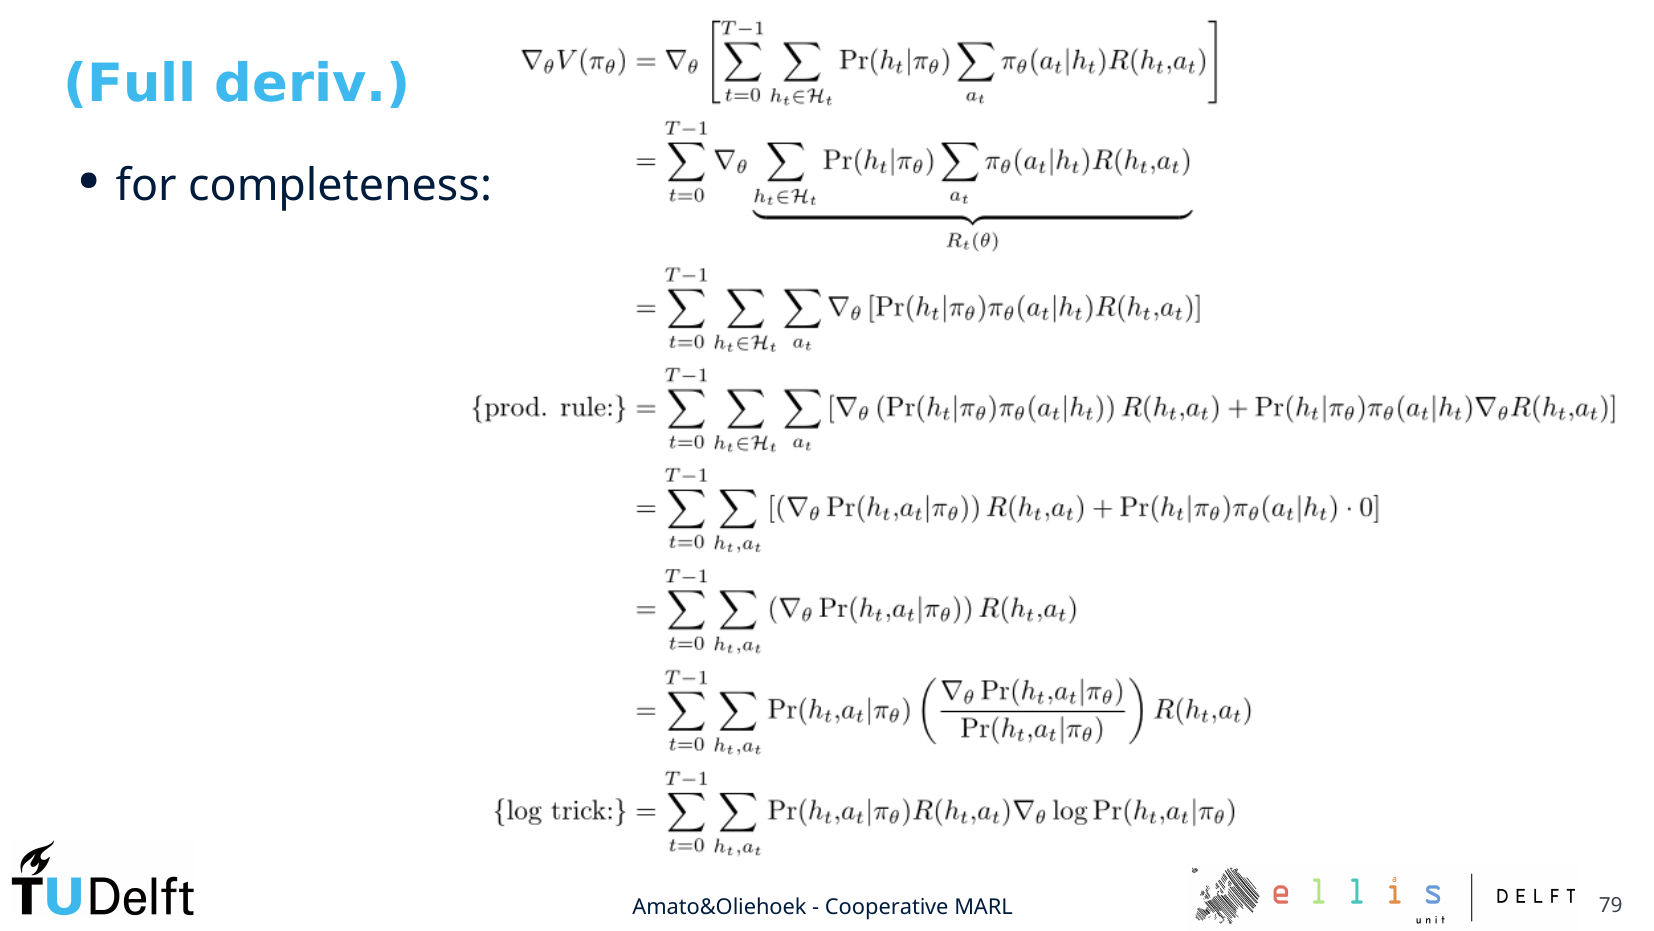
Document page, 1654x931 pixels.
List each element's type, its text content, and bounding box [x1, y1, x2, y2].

picture [462, 9, 1645, 931]
list for completeness: [63, 155, 1571, 770]
title (Full deriv.) [63, 12, 1571, 112]
picture [11, 840, 195, 917]
